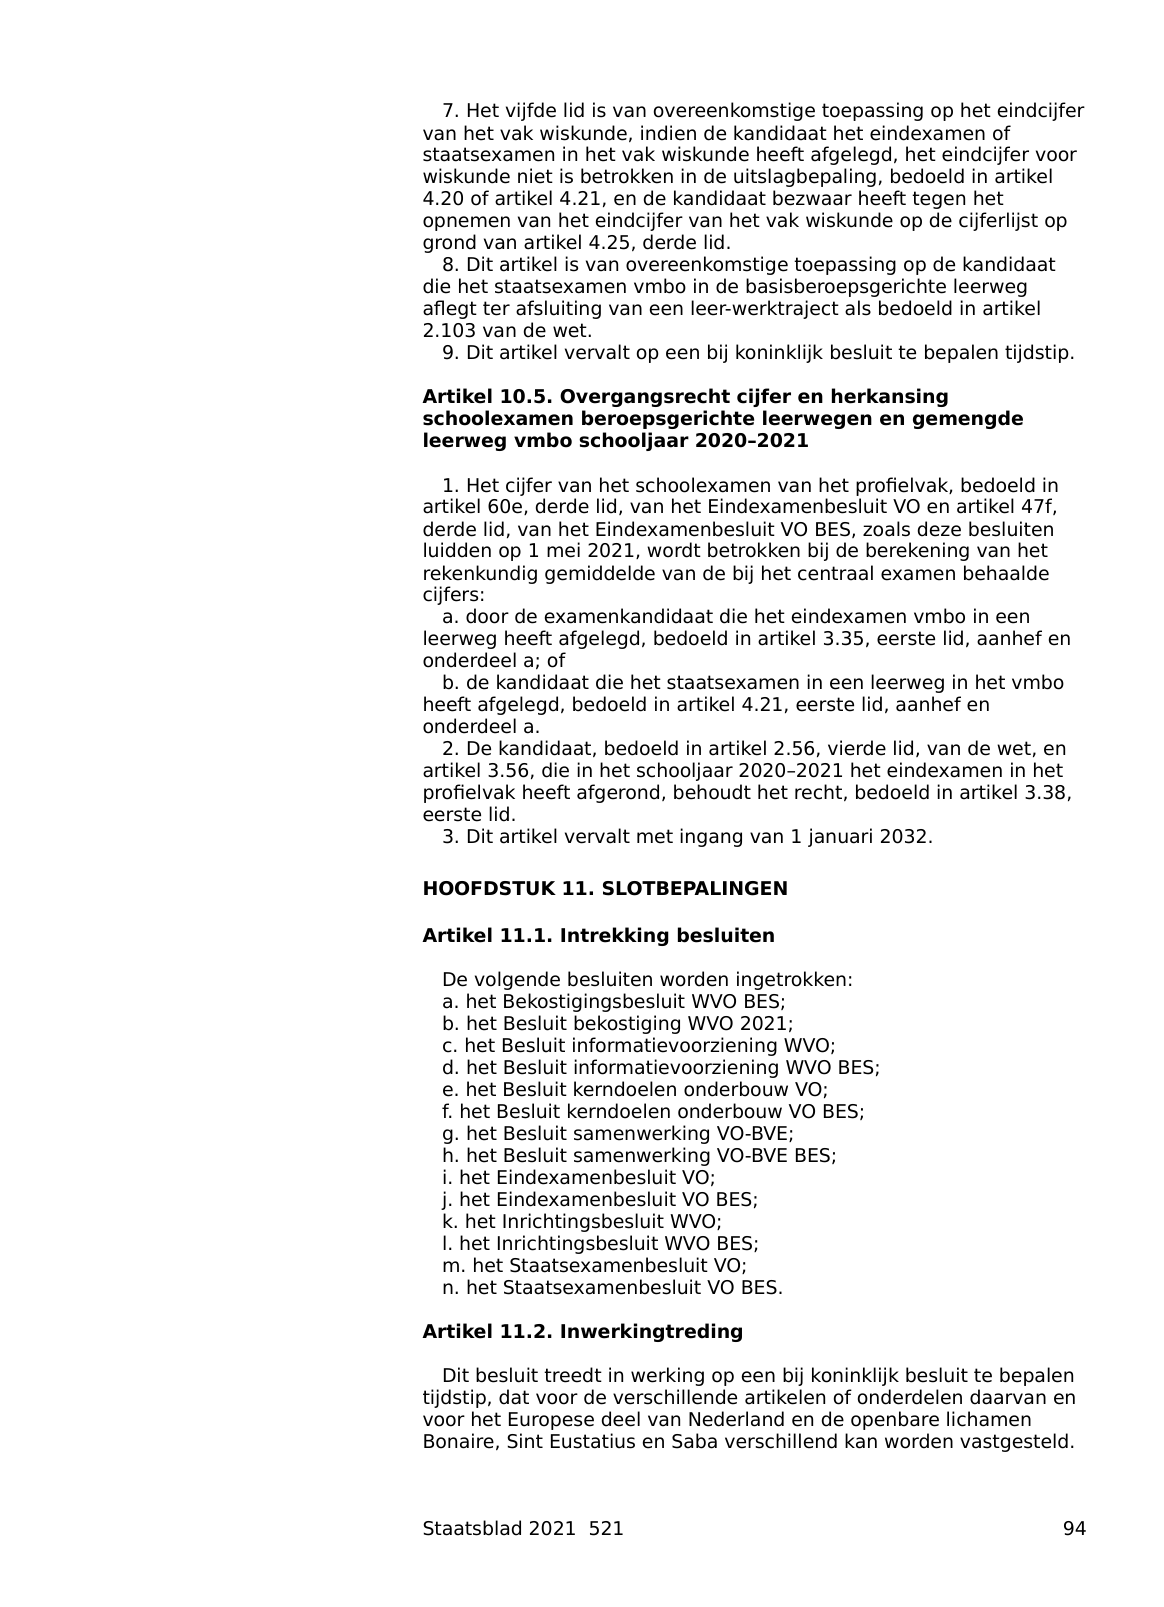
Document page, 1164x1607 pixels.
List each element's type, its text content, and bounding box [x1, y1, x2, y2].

text a. het Bekostigingsbesluit WVO BES; [422, 991, 1087, 1013]
text l. het Inrichtingsbesluit WVO BES; [422, 1233, 1087, 1255]
text m. het Staatsexamenbesluit VO; [422, 1255, 1087, 1277]
subtitle Artikel 10.5. Overgangsrecht cijfer en herkansing schoolexamen beroepsgerichte leerwegen en gemengde leerweg vmbo schooljaar 2020–2021 [422, 386, 1087, 452]
text 9. Dit artikel vervalt op een bij koninklijk besluit te bepalen tijdstip. [422, 342, 1087, 364]
text c. het Besluit informatievoorziening WVO; [422, 1035, 1087, 1057]
subtitle Artikel 11.1. Intrekking besluiten [422, 925, 1087, 947]
text b. het Besluit bekostiging WVO 2021; [422, 1013, 1087, 1035]
text j. het Eindexamenbesluit VO BES; [422, 1189, 1087, 1211]
text e. het Besluit kerndoelen onderbouw VO; [422, 1079, 1087, 1101]
text d. het Besluit informatievoorziening WVO BES; [422, 1057, 1087, 1079]
text 3. Dit artikel vervalt met ingang van 1 januari 2032. [422, 826, 1087, 848]
text n. het Staatsexamenbesluit VO BES. [422, 1277, 1087, 1299]
text k. het Inrichtingsbesluit WVO; [422, 1211, 1087, 1233]
text 7. Het vijfde lid is van overeenkomstige toepassing op het eindcijfer van het vak wiskunde, indien de kandidaat het eindexamen of staatsexamen in het vak wiskunde heeft afgelegd, het eindcijfer voor wiskunde niet is betrokken in de uitslagbepaling, bedoeld in artikel 4.20 of artikel 4.21, en de kandidaat bezwaar heeft tegen het opnemen van het eindcijfer van het vak wiskunde op de cijferlijst op grond van artikel 4.25, derde lid. [422, 100, 1087, 254]
text f. het Besluit kerndoelen onderbouw VO BES; [422, 1101, 1087, 1123]
text h. het Besluit samenwerking VO-BVE BES; [422, 1145, 1087, 1167]
text 2. De kandidaat, bedoeld in artikel 2.56, vierde lid, van de wet, en artikel 3.56, die in het schooljaar 2020–2021 het eindexamen in het profielvak heeft afgerond, behoudt het recht, bedoeld in artikel 3.38, eerste lid. [422, 738, 1087, 826]
text De volgende besluiten worden ingetrokken: [422, 969, 1087, 991]
text b. de kandidaat die het staatsexamen in een leerweg in het vmbo heeft afgelegd, bedoeld in artikel 4.21, eerste lid, aanhef en onderdeel a. [422, 672, 1087, 738]
subtitle Artikel 11.2. Inwerkingtreding [422, 1321, 1087, 1343]
text a. door de examenkandidaat die het eindexamen vmbo in een leerweg heeft afgelegd, bedoeld in artikel 3.35, eerste lid, aanhef en onderdeel a; of [422, 606, 1087, 672]
text Dit besluit treedt in werking op een bij koninklijk besluit te bepalen tijdstip, dat voor de verschillende artikelen of onderdelen daarvan en voor het Europese deel van Nederland en de openbare lichamen Bonaire, Sint Eustatius en Saba verschillend kan worden vastgesteld. [422, 1365, 1087, 1453]
text g. het Besluit samenwerking VO-BVE; [422, 1123, 1087, 1145]
text 1. Het cijfer van het schoolexamen van het profielvak, bedoeld in artikel 60e, derde lid, van het Eindexamenbesluit VO en artikel 47f, derde lid, van het Eindexamenbesluit VO BES, zoals deze besluiten luidden op 1 mei 2021, wordt betrokken bij de berekening van het rekenkundig gemiddelde van de bij het centraal examen behaalde cijfers: [422, 474, 1087, 606]
subtitle HOOFDSTUK 11. SLOTBEPALINGEN [422, 878, 1087, 900]
text 8. Dit artikel is van overeenkomstige toepassing op de kandidaat die het staatsexamen vmbo in de basisberoepsgerichte leerweg aflegt ter afsluiting van een leer-werktraject als bedoeld in artikel 2.103 van de wet. [422, 254, 1087, 342]
text i. het Eindexamenbesluit VO; [422, 1167, 1087, 1189]
